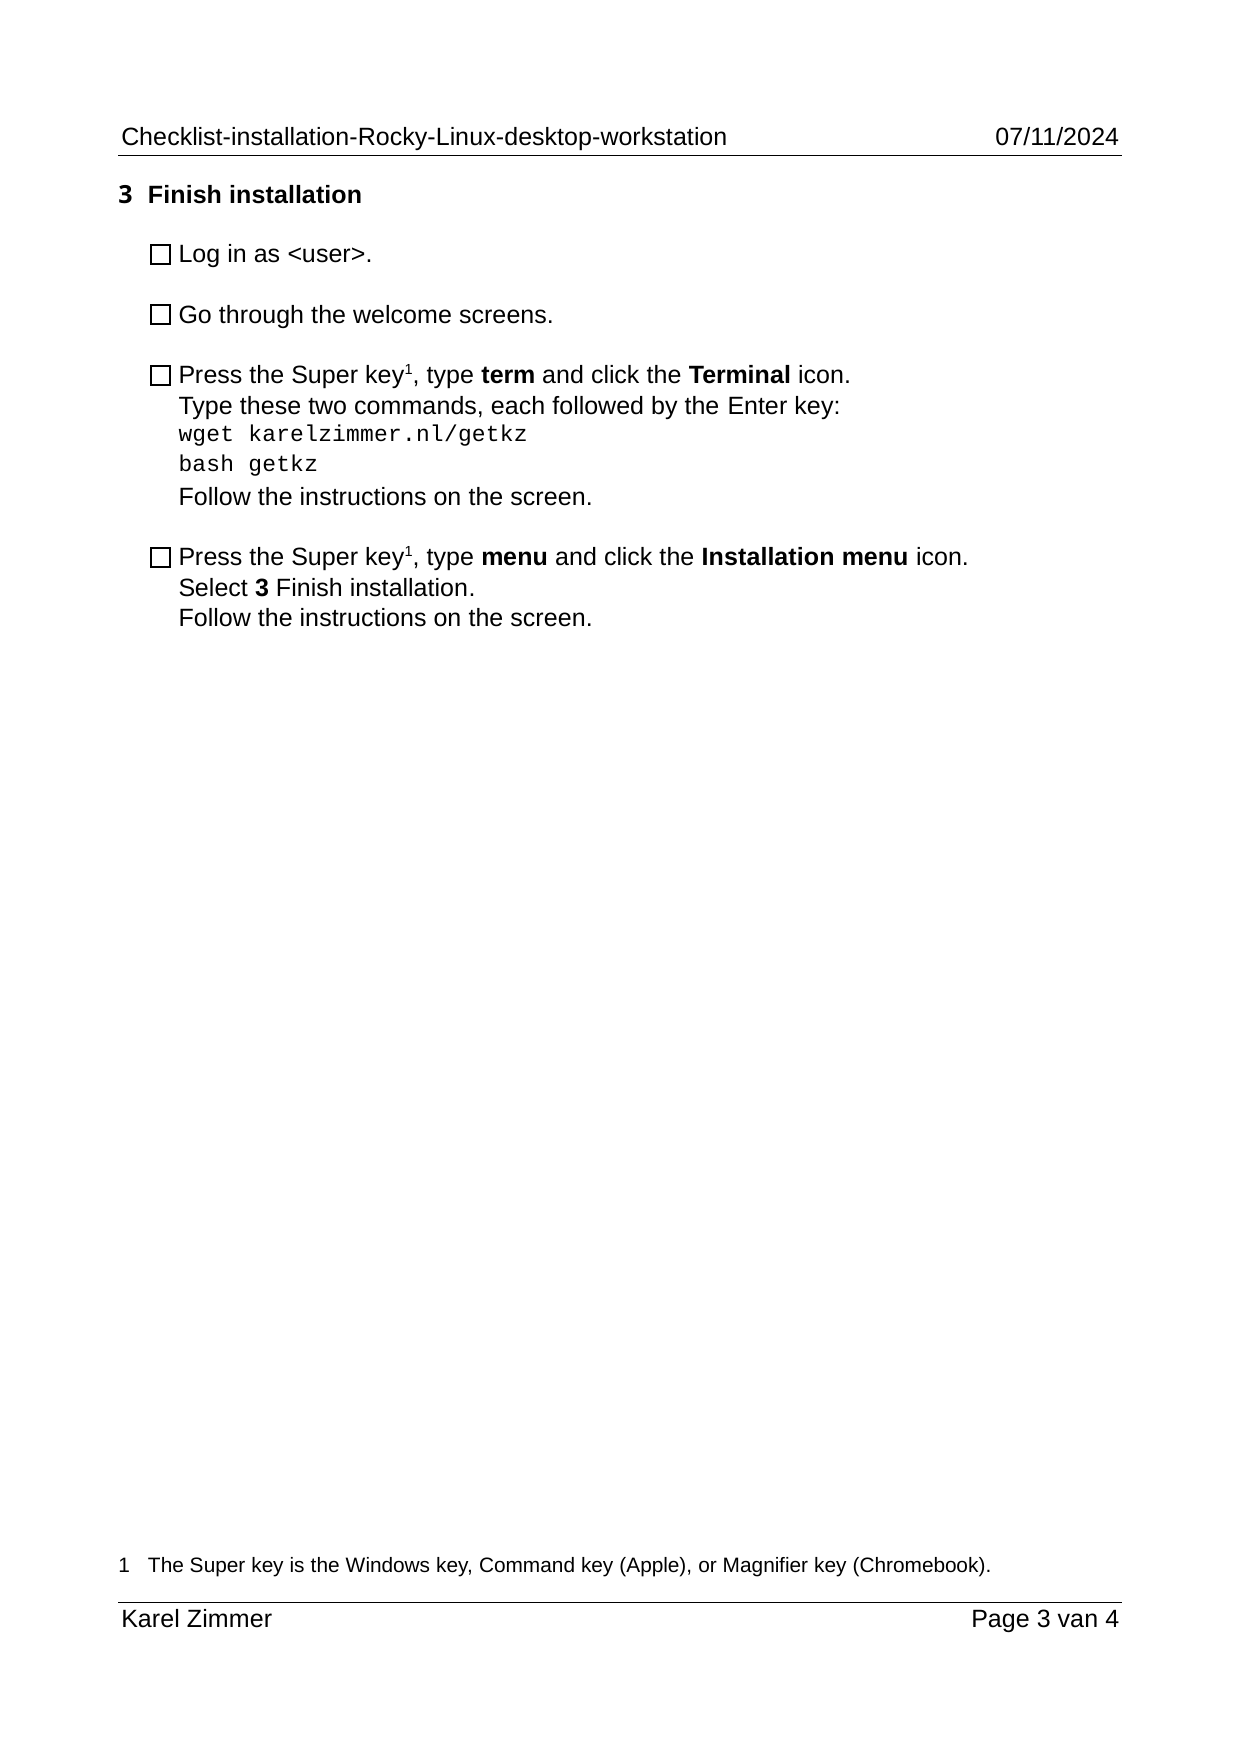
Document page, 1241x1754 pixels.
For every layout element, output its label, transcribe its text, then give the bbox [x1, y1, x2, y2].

table_cell bash getkz [177, 451, 1122, 482]
table_header [142, 239, 177, 269]
table_cell [118, 300, 142, 330]
table_cell wget karelzimmer.nl/getkz [177, 421, 1122, 451]
table_cell [142, 421, 177, 451]
table_cell [118, 421, 142, 451]
table_header Log in as <user>. [177, 239, 1122, 269]
list Finish installation [118, 177, 1122, 211]
table_cell [118, 573, 142, 603]
table_header [118, 239, 142, 269]
table_cell [118, 360, 142, 391]
table_cell Select 3 Finish installation. [177, 573, 1122, 603]
table_cell [142, 330, 177, 360]
table_cell Follow the instructions on the screen. [177, 482, 1122, 512]
table_cell Press the Super key1, type menu and click the Installation menu icon. [177, 542, 1122, 572]
table_cell [177, 512, 1122, 542]
table_cell [118, 330, 142, 360]
table_cell [142, 542, 177, 572]
table_cell [118, 451, 142, 482]
table_cell [177, 269, 1122, 300]
table_cell [118, 391, 142, 421]
table_cell Press the Super key, type term and click the Terminal icon. [177, 360, 1122, 391]
table_cell [142, 451, 177, 482]
table_cell [118, 603, 142, 633]
table_cell [142, 573, 177, 603]
table_cell [142, 269, 177, 300]
table_cell [142, 603, 177, 633]
table_cell [142, 300, 177, 330]
table_cell Go through the welcome screens. [177, 300, 1122, 330]
table_cell Type these two commands, each followed by the Enter key: [177, 391, 1122, 421]
table_cell [118, 482, 142, 512]
table_cell [142, 391, 177, 421]
table_cell [118, 542, 142, 572]
table_cell [142, 512, 177, 542]
table_cell [142, 360, 177, 391]
table_cell [118, 269, 142, 300]
table_cell [142, 482, 177, 512]
table_cell Follow the instructions on the screen. [177, 603, 1122, 633]
table_cell [177, 330, 1122, 360]
table_cell [118, 512, 142, 542]
